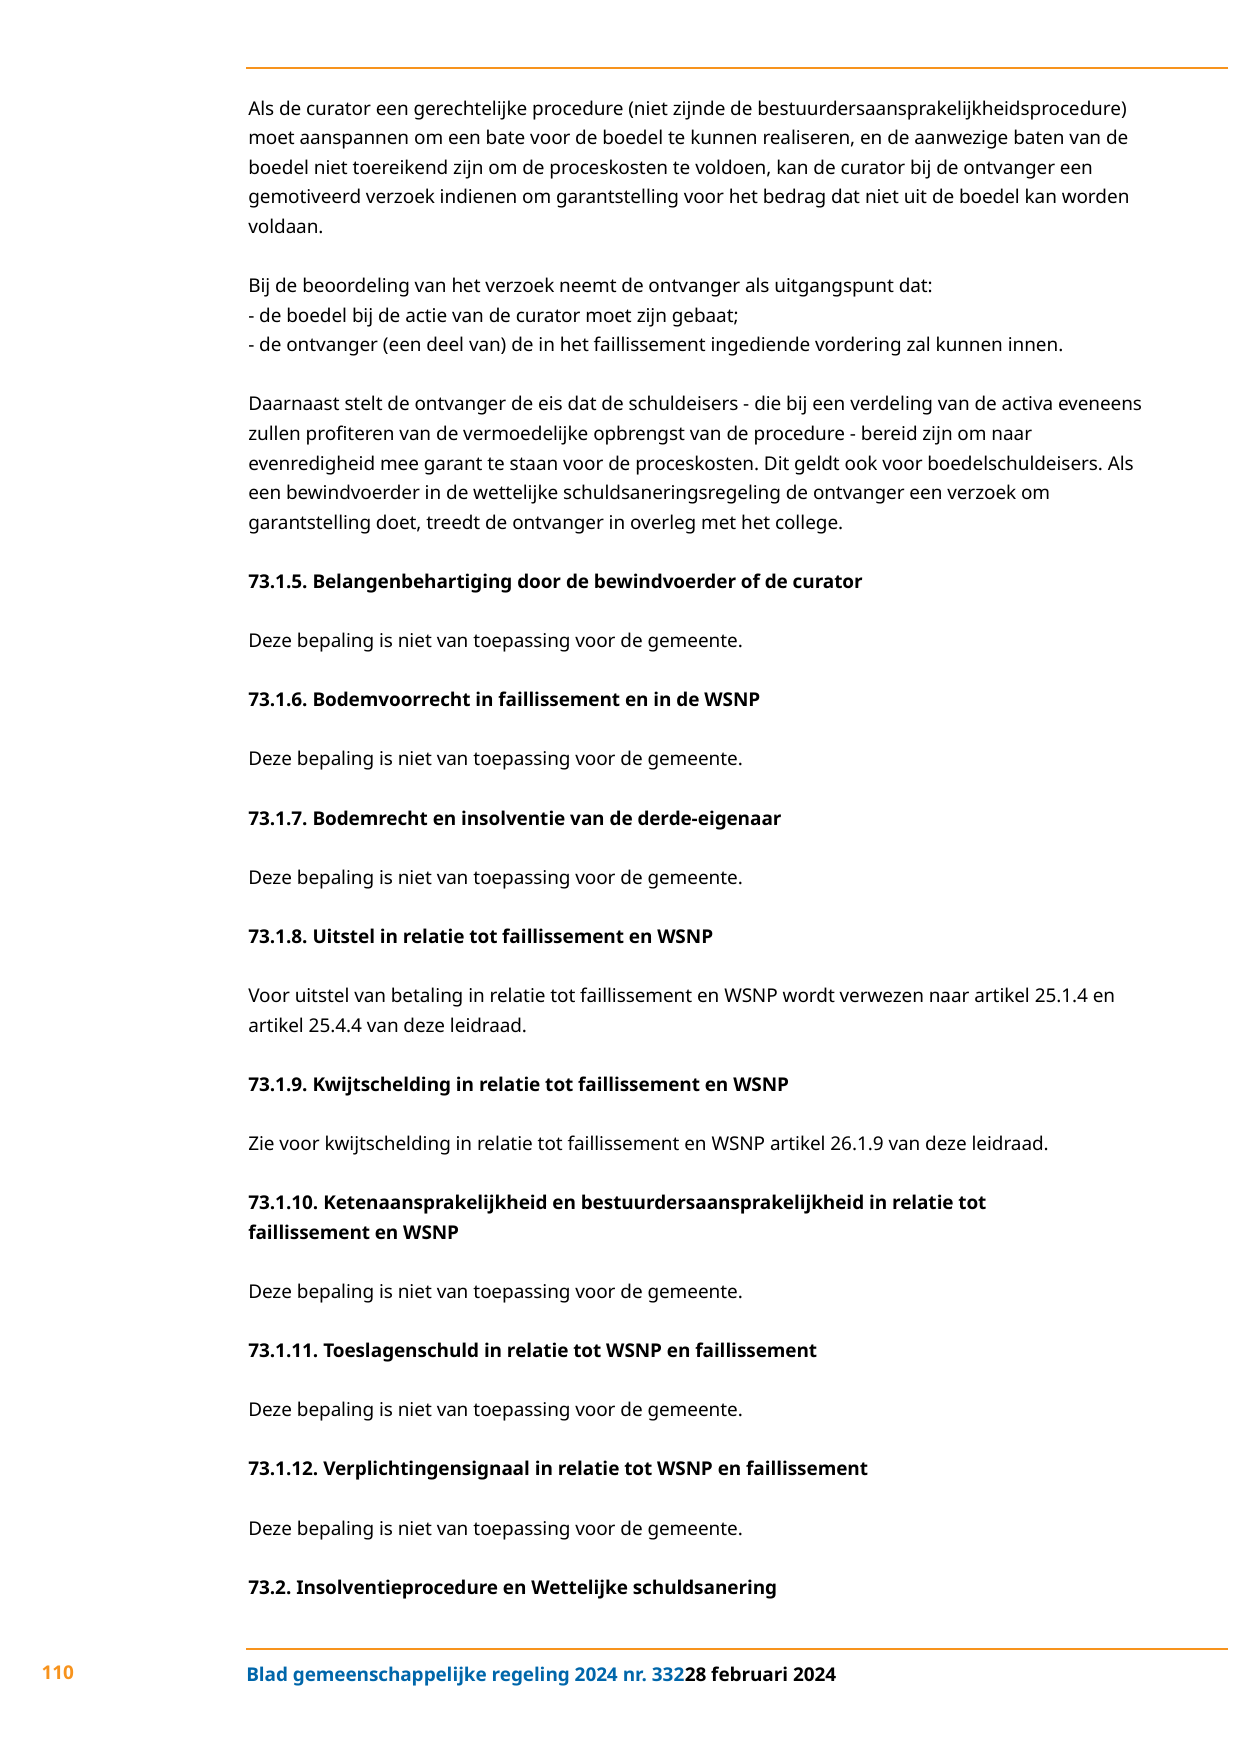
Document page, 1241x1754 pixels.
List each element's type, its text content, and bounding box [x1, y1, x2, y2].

text 73.1.9. Kwijtschelding in relatie tot faillissement en WSNP [248, 1071, 1152, 1097]
text 73.1.6. Bodemvoorrecht in faillissement en in de WSNP [248, 686, 1152, 712]
text Deze bepaling is niet van toepassing voor de gemeente. [248, 627, 1152, 653]
text Deze bepaling is niet van toepassing voor de gemeente. [248, 746, 1152, 771]
text 73.1.7. Bodemrecht en insolventie van de derde-eigenaar [248, 805, 1152, 831]
text Voor uitstel van betaling in relatie tot faillissement en WSNP wordt verwezen naar artikel 25.1.4 en artikel 25.4.4 van deze leidraad. [248, 982, 1152, 1038]
text Deze bepaling is niet van toepassing voor de gemeente. [248, 1278, 1152, 1304]
text 73.1.8. Uitstel in relatie tot faillissement en WSNP [248, 923, 1152, 949]
text Deze bepaling is niet van toepassing voor de gemeente. [248, 1515, 1152, 1541]
text Zie voor kwijtschelding in relatie tot faillissement en WSNP artikel 26.1.9 van deze leidraad. [248, 1130, 1152, 1156]
text 73.2. Insolventieprocedure en Wettelijke schuldsanering [248, 1574, 1152, 1600]
text Deze bepaling is niet van toepassing voor de gemeente. [248, 864, 1152, 890]
picture [41, 47, 231, 172]
text 73.1.12. Verplichtingensignaal in relatie tot WSNP en faillissement [248, 1456, 1152, 1481]
text Deze bepaling is niet van toepassing voor de gemeente. [248, 1396, 1152, 1422]
text faillissement en WSNP [248, 1219, 1152, 1245]
text 73.1.10. Ketenaansprakelijkheid en bestuurdersaansprakelijkheid in relatie tot [248, 1189, 1152, 1215]
text - de boedel bij de actie van de curator moet zijn gebaat; [248, 302, 1152, 328]
text 73.1.11. Toeslagenschuld in relatie tot WSNP en faillissement [248, 1337, 1152, 1363]
text 73.1.5. Belangenbehartiging door de bewindvoerder of de curator [248, 568, 1152, 594]
text - de ontvanger (een deel van) de in het faillissement ingediende vordering zal kunnen innen. [248, 331, 1152, 357]
text Als de curator een gerechtelijke procedure (niet zijnde de bestuurdersaansprakelijkheidsprocedure) moet aanspannen om een bate voor de boedel te kunnen realiseren, en de aanwezige baten van de boedel niet toereikend zijn om de proceskosten te voldoen, kan de curator bij de ontvanger een gemotiveerd verzoek indienen om garantstelling voor het bedrag dat niet uit de boedel kan worden voldaan. [248, 95, 1152, 239]
text Daarnaast stelt de ontvanger de eis dat de schuldeisers - die bij een verdeling van de activa eveneens zullen profiteren van de vermoedelijke opbrengst van de procedure - bereid zijn om naar evenredigheid mee garant te staan voor de proceskosten. Dit geldt ook voor boedelschuldeisers. Als een bewindvoerder in de wettelijke schuldsaneringsregeling de ontvanger een verzoek om garantstelling doet, treedt de ontvanger in overleg met het college. [248, 391, 1152, 535]
text Bij de beoordeling van het verzoek neemt de ontvanger als uitgangspunt dat: [248, 272, 1152, 298]
